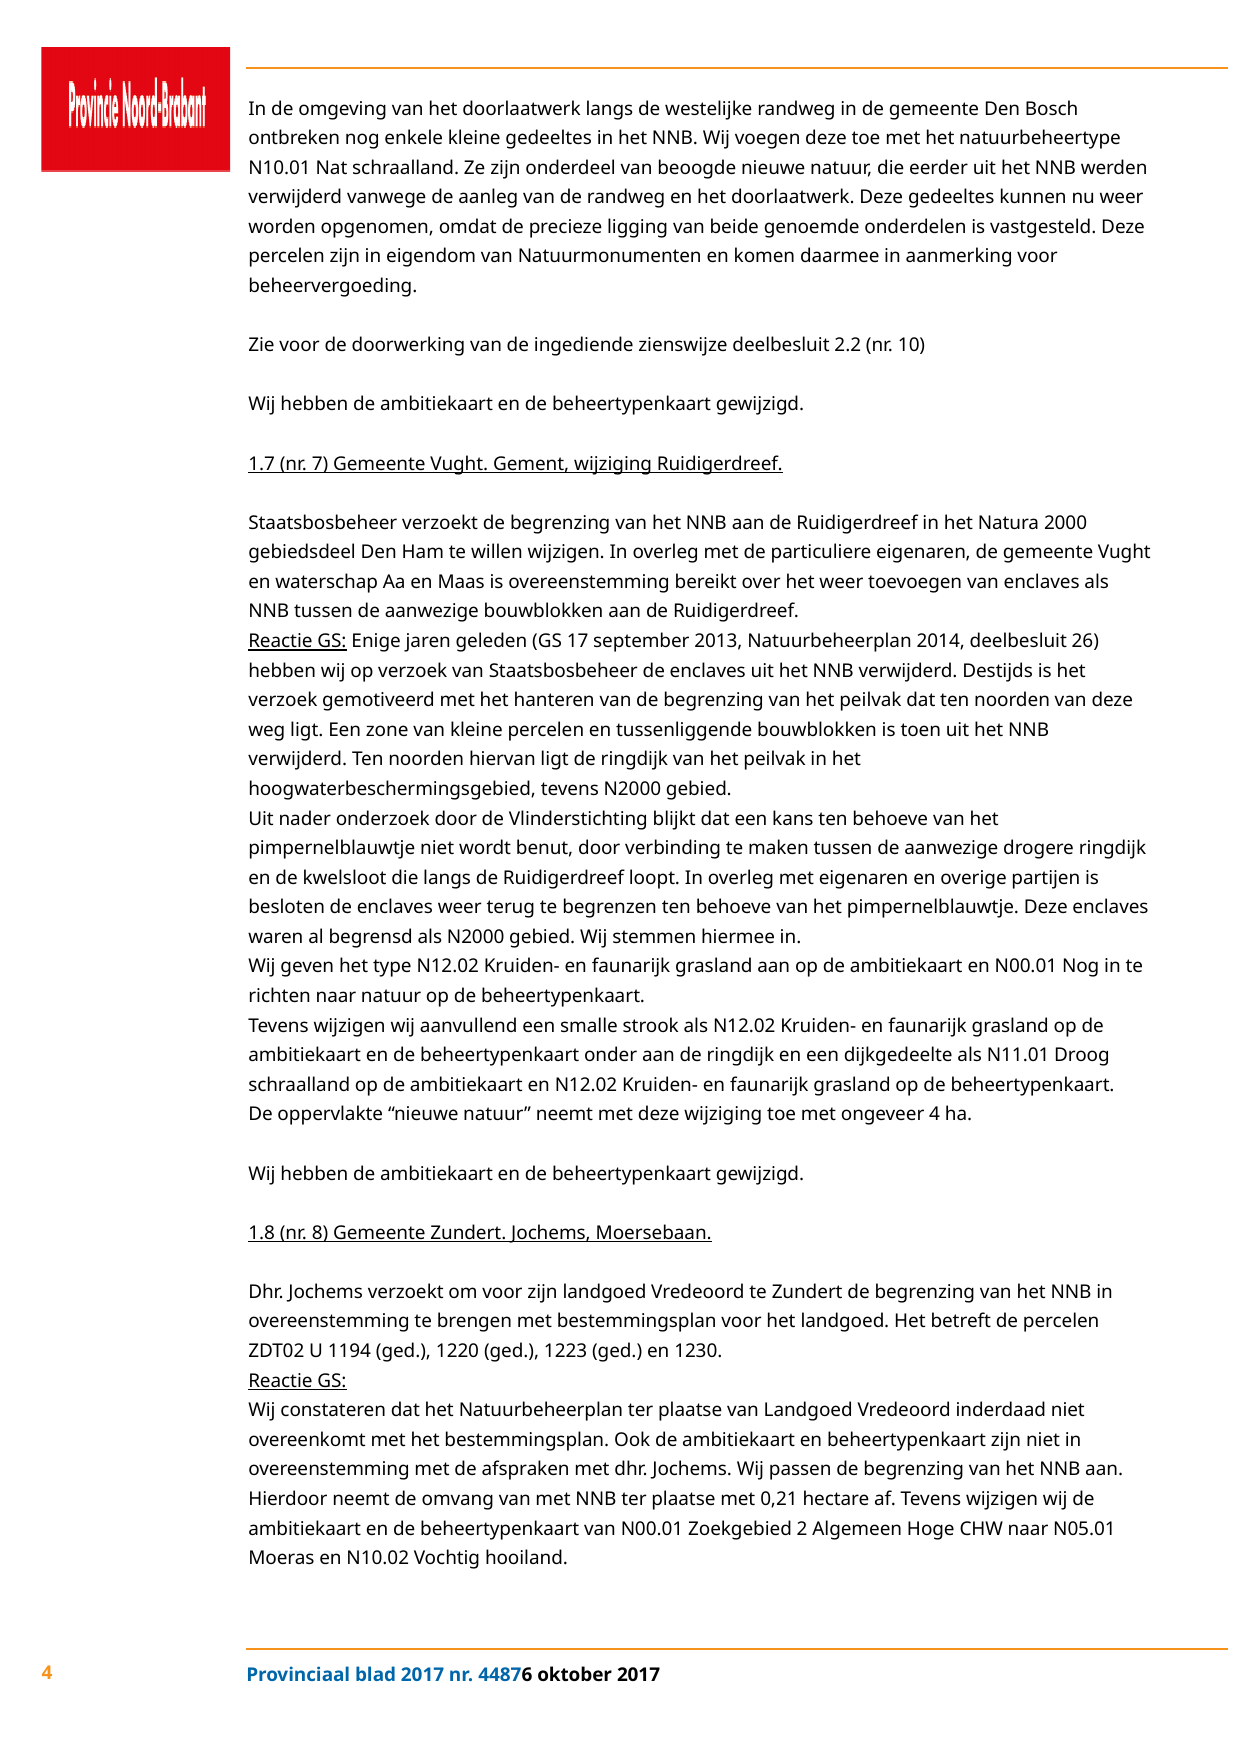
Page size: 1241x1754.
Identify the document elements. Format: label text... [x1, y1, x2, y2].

text Wij geven het type N12.02 Kruiden- en faunarijk grasland aan op de ambitiekaart en N00.01 Nog in te richten naar natuur op de beheertypenkaart. [248, 953, 1152, 1008]
text Tevens wijzigen wij aanvullend een smalle strook als N12.02 Kruiden- en faunarijk grasland op de ambitiekaart en de beheertypenkaart onder aan de ringdijk en een dijkgedeelte als N11.01 Droog schraalland op de ambitiekaart en N12.02 Kruiden- en faunarijk grasland op de beheertypenkaart. [248, 1012, 1152, 1097]
text Reactie GS: Enige jaren geleden (GS 17 september 2013, Natuurbeheerplan 2014, deelbesluit 26) hebben wij op verzoek van Staatsbosbeheer de enclaves uit het NNB verwijderd. Destijds is het verzoek gemotiveerd met het hanteren van de begrenzing van het peilvak dat ten noorden van deze weg ligt. Een zone van kleine percelen en tussenliggende bouwblokken is toen uit het NNB verwijderd. Ten noorden hiervan ligt de ringdijk van het peilvak in het hoogwaterbeschermingsgebied, tevens N2000 gebied. [248, 627, 1152, 801]
text In de omgeving van het doorlaatwerk langs de westelijke randweg in de gemeente Den Bosch ontbreken nog enkele kleine gedeeltes in het NNB. Wij voegen deze toe met het natuurbeheertype N10.01 Nat schraalland. Ze zijn onderdeel van beoogde nieuwe natuur, die eerder uit het NNB werden verwijderd vanwege de aanleg van de randweg en het doorlaatwerk. Deze gedeeltes kunnen nu weer worden opgenomen, omdat de precieze ligging van beide genoemde onderdelen is vastgesteld. Deze percelen zijn in eigendom van Natuurmonumenten en komen daarmee in aanmerking voor beheervergoeding. [248, 95, 1152, 298]
text De oppervlakte “nieuwe natuur” neemt met deze wijziging toe met ongeveer 4 ha. [248, 1101, 1152, 1126]
text Wij hebben de ambitiekaart en de beheertypenkaart gewijzigd. [248, 1160, 1152, 1186]
text Reactie GS: [248, 1367, 1152, 1393]
text Dhr. Jochems verzoekt om voor zijn landgoed Vredeoord te Zundert de begrenzing van het NNB in overeenstemming te brengen met bestemmingsplan voor het landgoed. Het betreft de percelen ZDT02 U 1194 (ged.), 1220 (ged.), 1223 (ged.) en 1230. [248, 1278, 1152, 1363]
picture [41, 47, 231, 172]
text 1.8 (nr. 8) Gemeente Zundert. Jochems, Moersebaan. [248, 1219, 1152, 1245]
text Uit nader onderzoek door de Vlinderstichting blijkt dat een kans ten behoeve van het pimpernelblauwtje niet wordt benut, door verbinding te maken tussen de aanwezige drogere ringdijk en de kwelsloot die langs de Ruidigerdreef loopt. In overleg met eigenaren en overige partijen is besloten de enclaves weer terug te begrenzen ten behoeve van het pimpernelblauwtje. Deze enclaves waren al begrensd als N2000 gebied. Wij stemmen hiermee in. [248, 805, 1152, 949]
text 1.7 (nr. 7) Gemeente Vught. Gement, wijziging Ruidigerdreef. [248, 450, 1152, 476]
text Wij constateren dat het Natuurbeheerplan ter plaatse van Landgoed Vredeoord inderdaad niet overeenkomt met het bestemmingsplan. Ook de ambitiekaart en beheertypenkaart zijn niet in overeenstemming met de afspraken met dhr. Jochems. Wij passen de begrenzing van het NNB aan. Hierdoor neemt de omvang van met NNB ter plaatse met 0,21 hectare af. Tevens wijzigen wij de ambitiekaart en de beheertypenkaart van N00.01 Zoekgebied 2 Algemeen Hoge CHW naar N05.01 Moeras en N10.02 Vochtig hooiland. [248, 1396, 1152, 1570]
text Staatsbosbeheer verzoekt de begrenzing van het NNB aan de Ruidigerdreef in het Natura 2000 gebiedsdeel Den Ham te willen wijzigen. In overleg met de particuliere eigenaren, de gemeente Vught en waterschap Aa en Maas is overeenstemming bereikt over het weer toevoegen van enclaves als NNB tussen de aanwezige bouwblokken aan de Ruidigerdreef. [248, 509, 1152, 623]
text Zie voor de doorwerking van de ingediende zienswijze deelbesluit 2.2 (nr. 10) [248, 331, 1152, 357]
text Wij hebben de ambitiekaart en de beheertypenkaart gewijzigd. [248, 391, 1152, 416]
